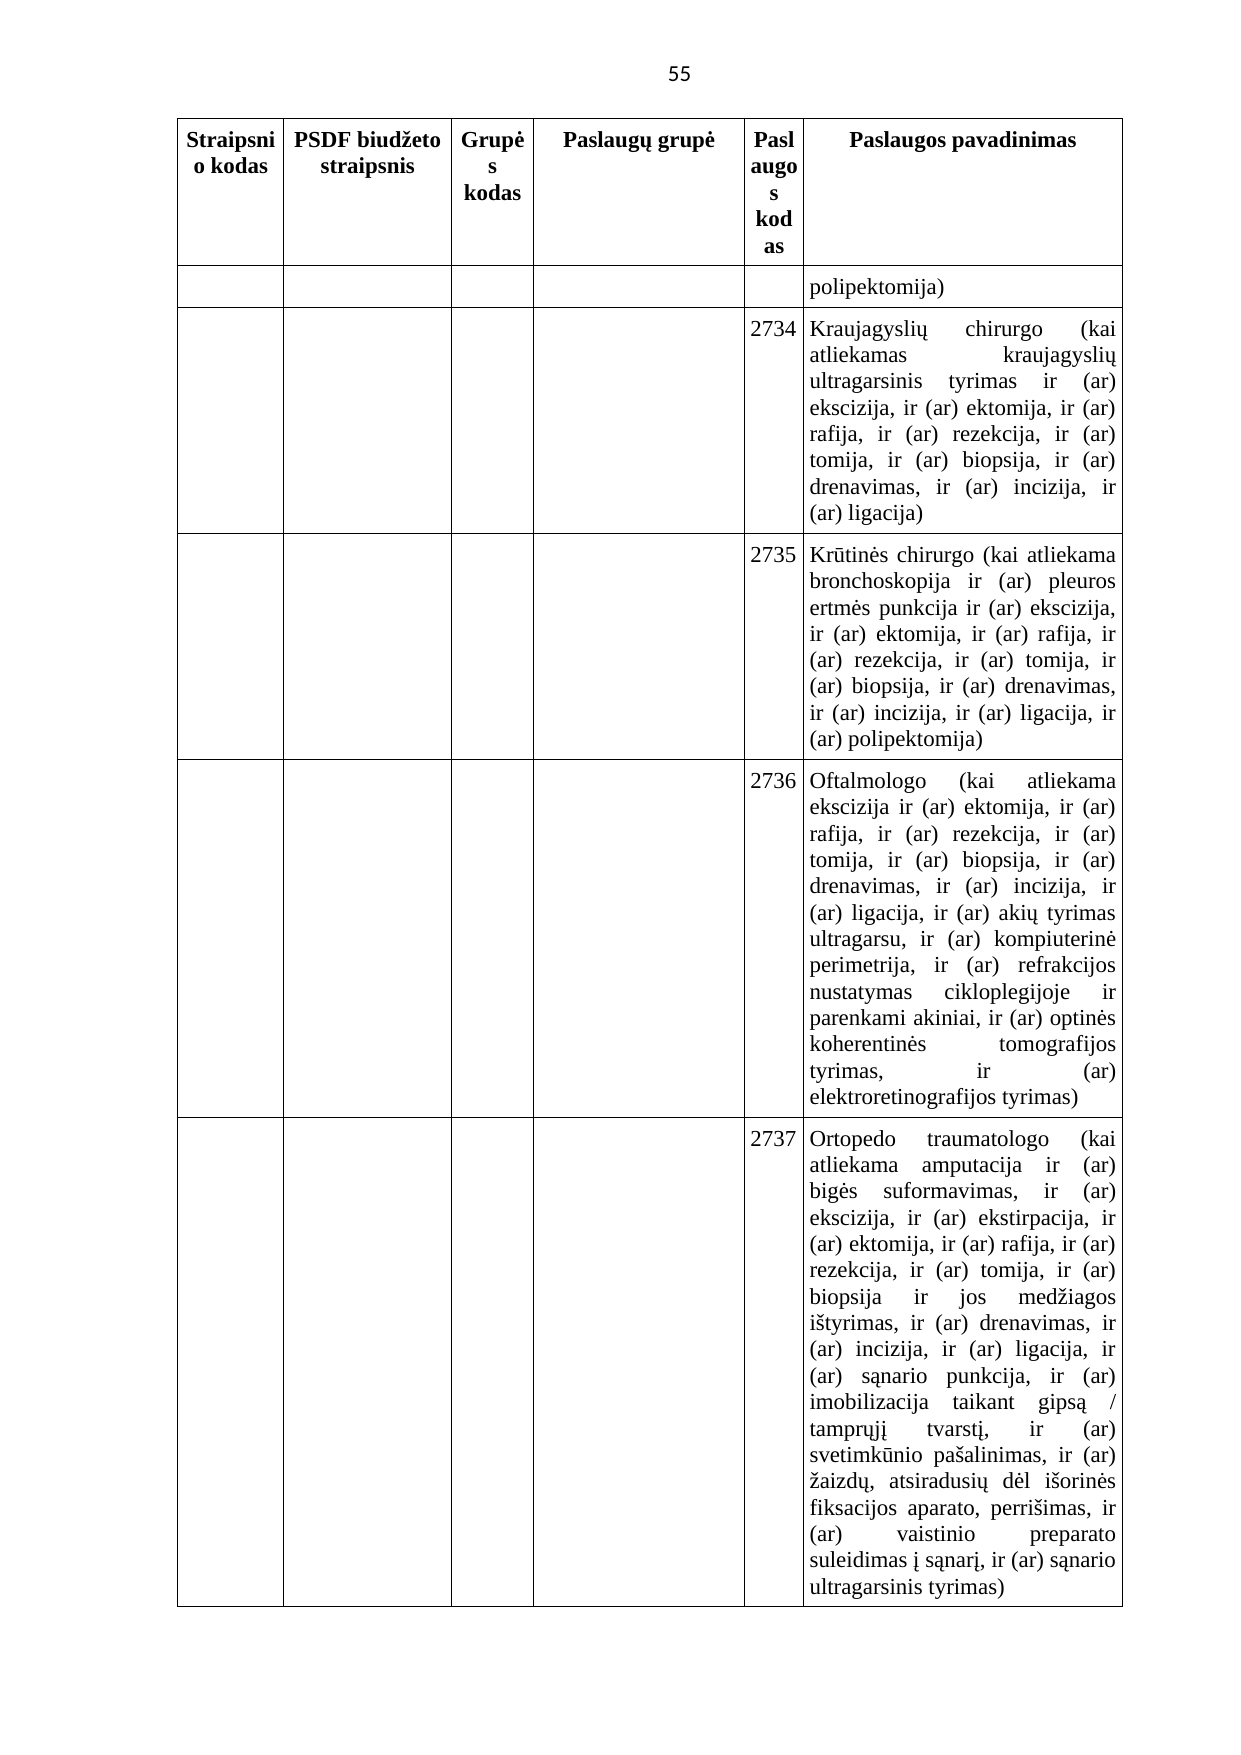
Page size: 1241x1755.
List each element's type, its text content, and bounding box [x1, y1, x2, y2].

table_cell 2737 [745, 1118, 803, 1606]
table_cell [534, 534, 744, 759]
table_cell 2735 [745, 534, 803, 759]
table_header Grupės kodas [452, 119, 533, 265]
table_cell Ortopedo traumatologo (kai atliekama amputacija ir (ar) bigės suformavimas, ir (ar) ekscizija, ir (ar) ekstirpacija, ir (ar) ektomija, ir (ar) rafija, ir (ar) rezekcija, ir (ar) tomija, ir (ar) biopsija ir jos medžiagos ištyrimas, ir (ar) drenavimas, ir (ar) incizija, ir (ar) ligacija, ir (ar) sąnario punkcija, ir (ar) imobilizacija taikant gipsą / tamprųjį tvarstį, ir (ar) svetimkūnio pašalinimas, ir (ar) žaizdų, atsiradusių dėl išorinės fiksacijos aparato, perrišimas, ir (ar) vaistinio preparato suleidimas į sąnarį, ir (ar) sąnario ultragarsinis tyrimas) [804, 1118, 1122, 1606]
table_header Paslaugos pavadinimas [804, 119, 1122, 265]
table_cell [284, 308, 451, 533]
table_cell [534, 1118, 744, 1606]
table_header Paslaugos kodas [745, 119, 803, 265]
table_cell [452, 1118, 533, 1606]
table_cell [178, 308, 283, 533]
table_cell Oftalmologo (kai atliekama ekscizija ir (ar) ektomija, ir (ar) rafija, ir (ar) rezekcija, ir (ar) tomija, ir (ar) biopsija, ir (ar) drenavimas, ir (ar) incizija, ir (ar) ligacija, ir (ar) akių tyrimas ultragarsu, ir (ar) kompiuterinė perimetrija, ir (ar) refrakcijos nustatymas cikloplegijoje ir parenkami akiniai, ir (ar) optinės koherentinės tomografijos tyrimas, ir (ar) elektroretinografijos tyrimas) [804, 760, 1122, 1117]
table_cell [452, 760, 533, 1117]
table_cell [534, 760, 744, 1117]
table_cell [284, 534, 451, 759]
table_cell [745, 266, 803, 307]
table_header Paslaugų grupė [534, 119, 744, 265]
table_cell [534, 308, 744, 533]
table_cell [534, 266, 744, 307]
table_cell 2736 [745, 760, 803, 1117]
table_cell 2734 [745, 308, 803, 533]
table_cell Kraujagyslių chirurgo (kai atliekamas kraujagyslių ultragarsinis tyrimas ir (ar) ekscizija, ir (ar) ektomija, ir (ar) rafija, ir (ar) rezekcija, ir (ar) tomija, ir (ar) biopsija, ir (ar) drenavimas, ir (ar) incizija, ir (ar) ligacija) [804, 308, 1122, 533]
table_cell [178, 534, 283, 759]
table_cell [284, 266, 451, 307]
table_cell polipektomija) [804, 266, 1122, 307]
table_cell [284, 1118, 451, 1606]
table_cell [452, 534, 533, 759]
table_cell [452, 308, 533, 533]
table_header Straipsnio kodas [178, 119, 283, 265]
table_cell [178, 1118, 283, 1606]
table_cell [284, 760, 451, 1117]
table_cell [452, 266, 533, 307]
table_cell Krūtinės chirurgo (kai atliekama bronchoskopija ir (ar) pleuros ertmės punkcija ir (ar) ekscizija, ir (ar) ektomija, ir (ar) rafija, ir (ar) rezekcija, ir (ar) tomija, ir (ar) biopsija, ir (ar) drenavimas, ir (ar) incizija, ir (ar) ligacija, ir (ar) polipektomija) [804, 534, 1122, 759]
table_header PSDF biudžeto straipsnis [284, 119, 451, 265]
table_cell [178, 266, 283, 307]
table_cell [178, 760, 283, 1117]
